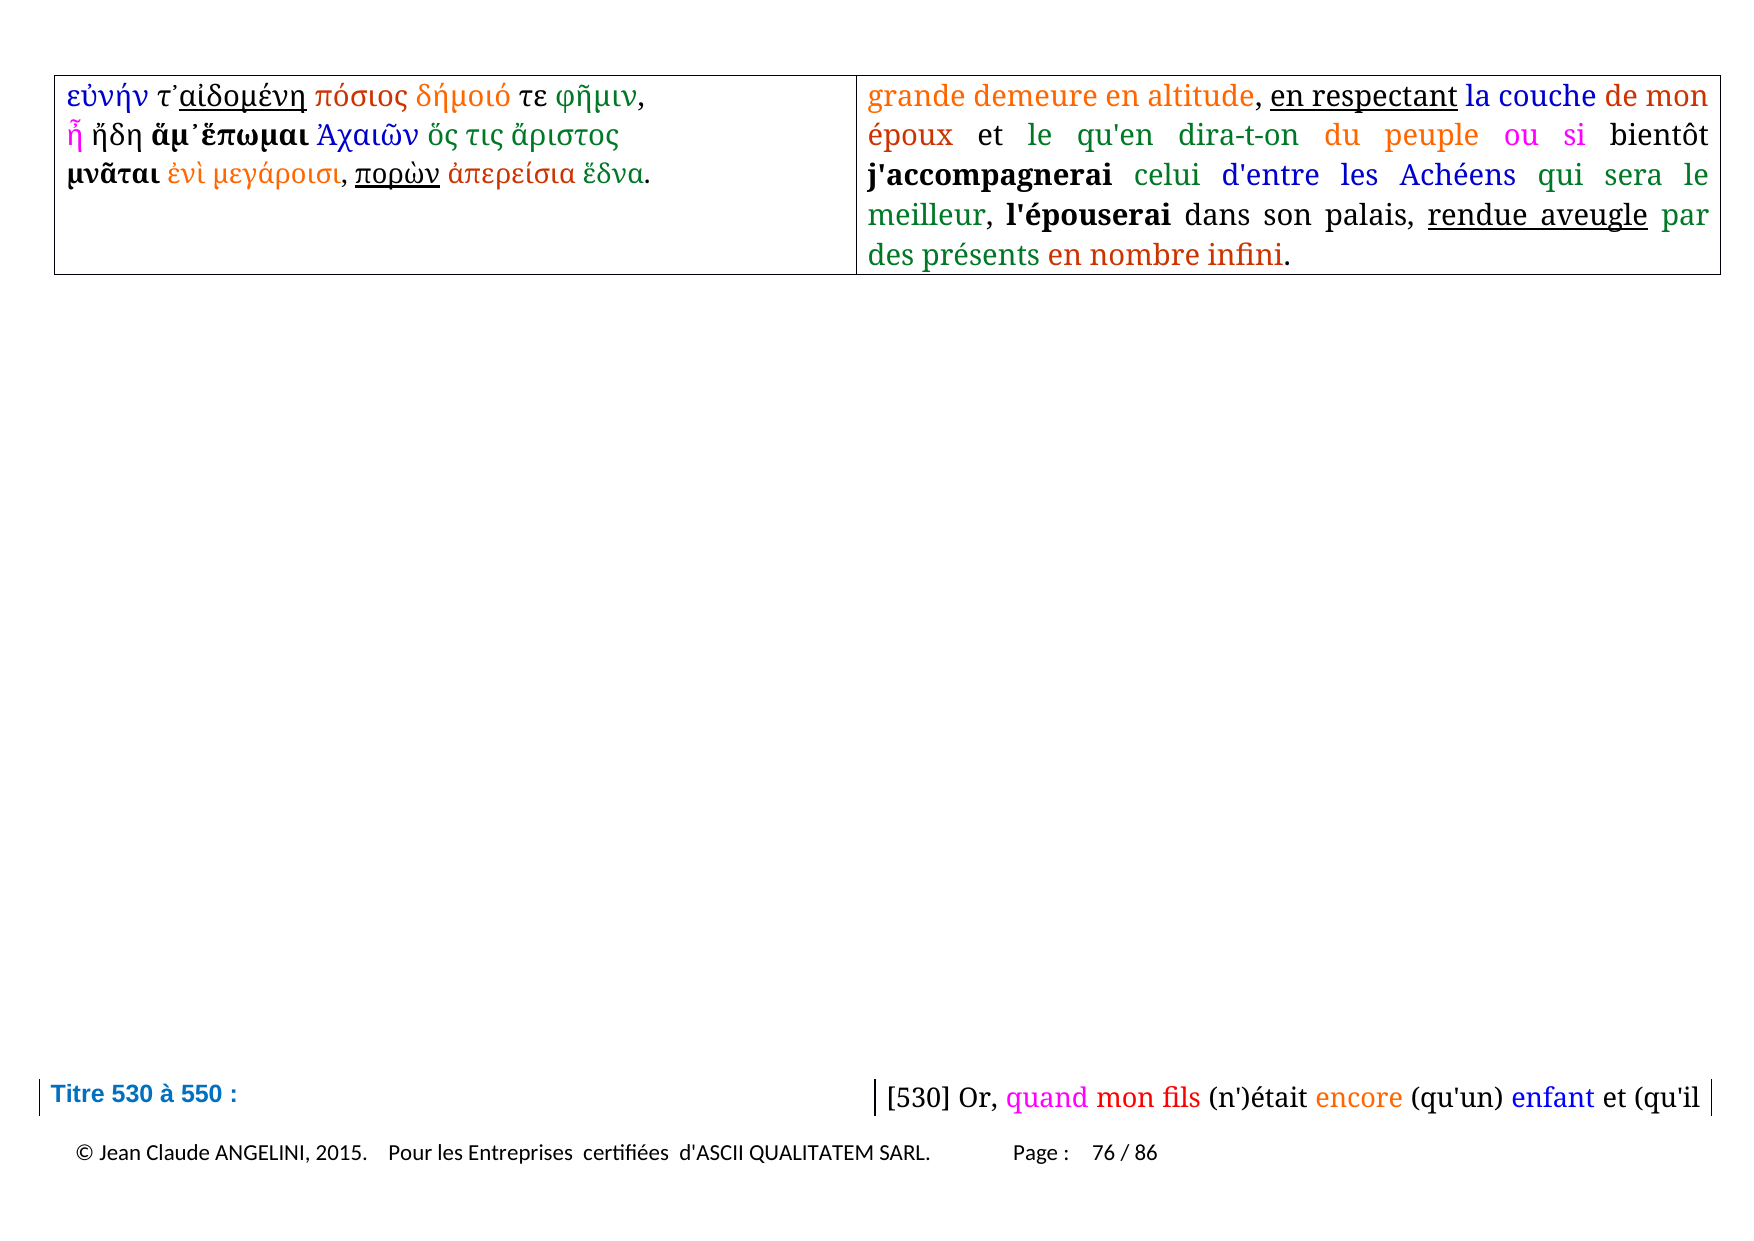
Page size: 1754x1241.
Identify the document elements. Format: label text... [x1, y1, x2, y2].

table_header grande demeure en altitude, en respectant la couche de mon époux et le qu'en dira-t-on du peuple ou si bientôt j'accompagnerai celui d'entre les Achéens qui sera le meilleur, l'épouserai dans son palais, rendue aveugle par des présents en nombre infini. [857, 76, 1720, 273]
table_header [530] Or, quand mon fils (n')était encore (qu'un) enfant et (qu'il [876, 1079, 1711, 1116]
table_header Titre 530 à 550 : [40, 1079, 874, 1116]
table_header εὐνήν τ᾽αἰδομένη πόσιος δήμοιό τε φῆμιν, ἦ ἤδη ἅμ᾽ἕπωμαι Ἀχαιῶν ὅς τις ἄριστος μνᾶται ἐνὶ μεγάροισι, πορὼν ἀπερείσια ἕδνα. [55, 76, 856, 273]
